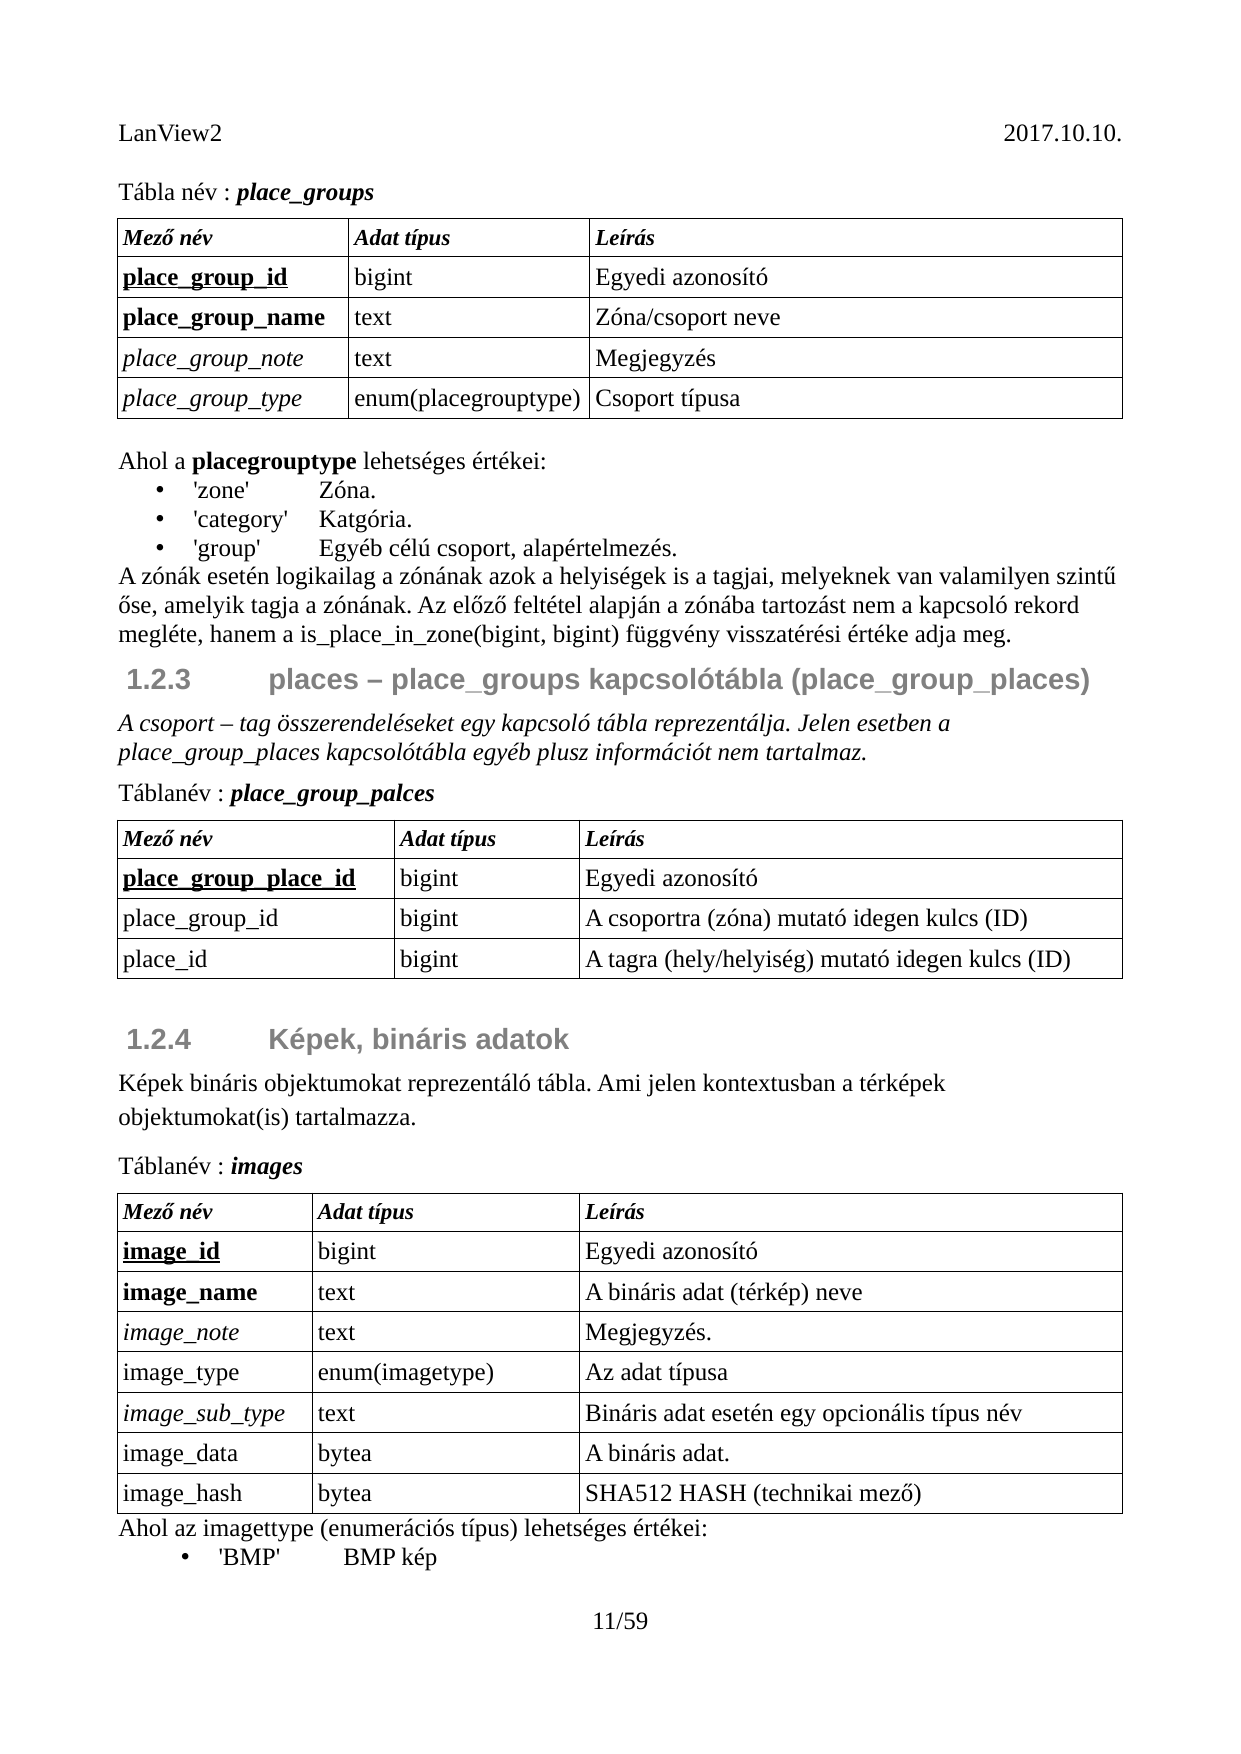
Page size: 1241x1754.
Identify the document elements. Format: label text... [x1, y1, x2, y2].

subtitle Képek, bináris adatok [118, 1022, 1122, 1055]
table_cell Megjegyzés [590, 338, 1122, 377]
table_cell image_hash [118, 1474, 312, 1513]
table_cell bigint [313, 1232, 579, 1271]
table_cell text [313, 1312, 579, 1351]
table_cell Megjegyzés. [580, 1312, 1122, 1351]
list 'zone' Zóna. [156, 475, 1122, 504]
table_cell Csoport típusa [590, 378, 1122, 417]
table_cell SHA512 HASH (technikai mező) [580, 1474, 1122, 1513]
table_cell image_type [118, 1352, 312, 1392]
table_header Mező név [118, 821, 394, 857]
text A csoport – tag összerendeléseket egy kapcsoló tábla reprezentálja. Jelen esetben a place_group_places kapcsolótábla egyéb plusz információt nem tartalmaz. [118, 708, 1122, 766]
table_header Adat típus [349, 219, 589, 256]
table_cell place_group_note [118, 338, 348, 377]
table_cell place_group_id [118, 899, 394, 938]
table_cell image_id [118, 1232, 312, 1271]
text Ahol az imagettype (enumerációs típus) lehetséges értékei: [118, 1514, 1122, 1542]
table_header Adat típus [395, 821, 579, 857]
table_cell Egyedi azonosító [590, 257, 1122, 297]
table_cell text [349, 338, 589, 377]
table_cell bytea [313, 1474, 579, 1513]
table_cell bigint [395, 859, 579, 898]
table_cell place_group_id [118, 257, 348, 297]
table_cell text [349, 298, 589, 337]
table_cell A tagra (hely/helyiség) mutató idegen kulcs (ID) [580, 939, 1122, 978]
table_header Leírás [580, 1194, 1122, 1231]
table_header Mező név [118, 219, 348, 256]
text Tábla név : place_groups [118, 177, 1122, 206]
table_cell image_data [118, 1433, 312, 1472]
table_cell text [313, 1272, 579, 1311]
table_cell Egyedi azonosító [580, 859, 1122, 898]
list 'category' Katgória. [156, 504, 1122, 533]
table_cell image_sub_type [118, 1393, 312, 1432]
table_cell text [313, 1393, 579, 1432]
table_header Adat típus [313, 1194, 579, 1231]
table_cell Bináris adat esetén egy opcionális típus név [580, 1393, 1122, 1432]
table_cell bigint [395, 899, 579, 938]
table_cell A bináris adat (térkép) neve [580, 1272, 1122, 1311]
table_cell place_id [118, 939, 394, 978]
table_header Leírás [580, 821, 1122, 857]
text Táblanév : place_group_palces [118, 778, 1122, 807]
table_cell bytea [313, 1433, 579, 1472]
table_cell image_note [118, 1312, 312, 1351]
table_cell bigint [349, 257, 589, 297]
list 'group' Egyéb célú csoport, alapértelmezés. [156, 533, 1122, 561]
table_cell place_group_place_id [118, 859, 394, 898]
table_cell enum(imagetype) [313, 1352, 579, 1392]
table_cell Az adat típusa [580, 1352, 1122, 1392]
list 'BMP' BMP kép [181, 1542, 1122, 1570]
table_cell bigint [395, 939, 579, 978]
table_cell place_group_name [118, 298, 348, 337]
table_cell enum(placegrouptype) [349, 378, 589, 417]
table_cell place_group_type [118, 378, 348, 417]
table_cell image_name [118, 1272, 312, 1311]
table_cell Zóna/csoport neve [590, 298, 1122, 337]
text Képek bináris objektumokat reprezentáló tábla. Ami jelen kontextusban a térképek objektumokat(is) tartalmazza. [118, 1068, 1122, 1131]
text A zónák esetén logikailag a zónának azok a helyiségek is a tagjai, melyeknek van valamilyen szintű őse, amelyik tagja a zónának. Az előző feltétel alapján a zónába tartozást nem a kapcsoló rekord megléte, hanem a is_place_in_zone(bigint, bigint) függvény visszatérési értéke adja meg. [118, 561, 1122, 648]
text Táblanév : images [118, 1151, 1122, 1180]
table_header Leírás [590, 219, 1122, 256]
text Ahol a placegrouptype lehetséges értékei: [118, 446, 1122, 475]
table_cell A csoportra (zóna) mutató idegen kulcs (ID) [580, 899, 1122, 938]
table_cell Egyedi azonosító [580, 1232, 1122, 1271]
subtitle places – place_groups kapcsolótábla (place_group_places) [118, 662, 1122, 696]
table_header Mező név [118, 1194, 312, 1231]
table_cell A bináris adat. [580, 1433, 1122, 1472]
